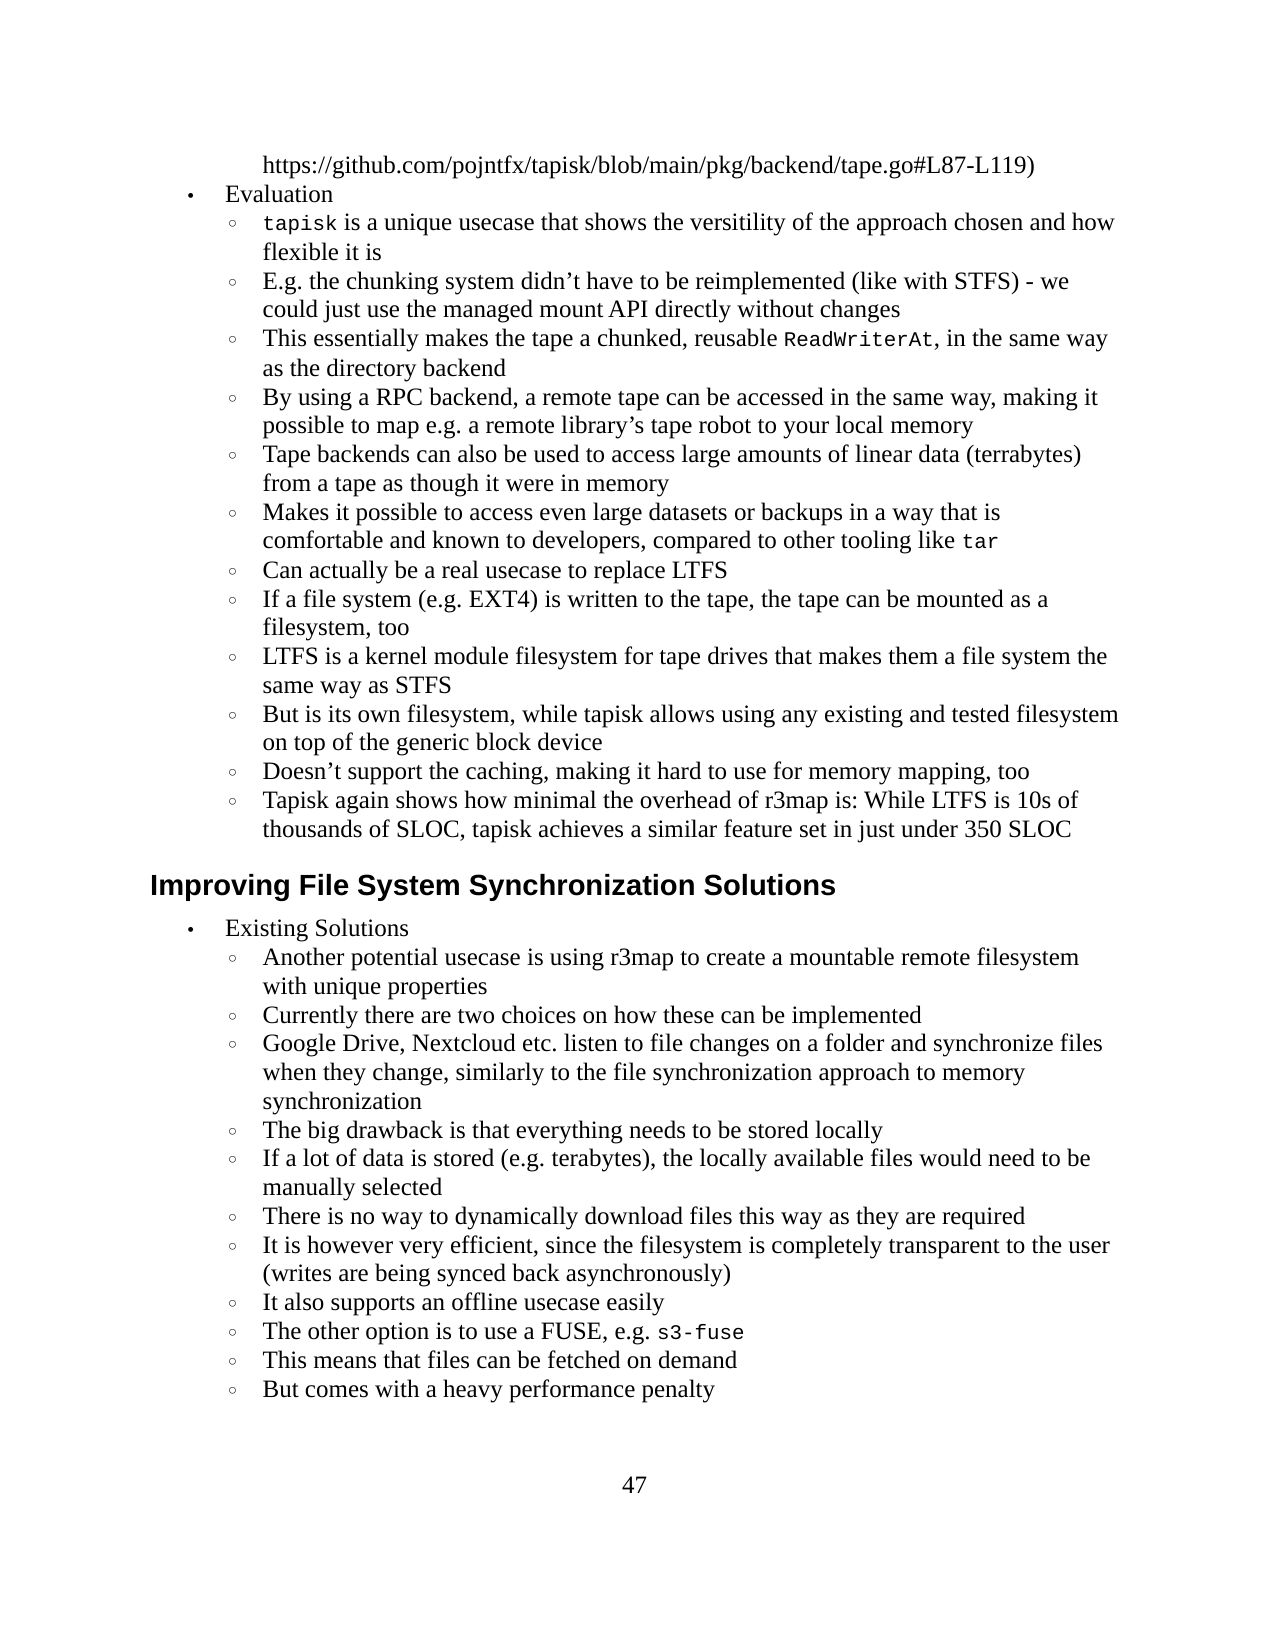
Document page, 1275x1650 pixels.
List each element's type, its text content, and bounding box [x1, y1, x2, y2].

list Makes it possible to access even large datasets or backups in a way that is comfortable and known to developers, compared to other tooling like tar [225, 497, 1125, 555]
list It is however very efficient, since the filesystem is completely transparent to the user (writes are being synced back asynchronously) [225, 1230, 1125, 1287]
list E.g. the chunking system didn’t have to be reimplemented (like with STFS) - we could just use the managed mount API directly without changes [225, 266, 1125, 323]
list Tapisk again shows how minimal the overhead of r3map is: While LTFS is 10s of thousands of SLOC, tapisk achieves a similar feature set in just under 350 SLOC [225, 785, 1125, 842]
list This means that files can be fetched on demand [225, 1346, 1125, 1374]
list tapisk is a unique usecase that shows the versitility of the approach chosen and how flexible it is [225, 207, 1125, 266]
list But is its own filesystem, while tapisk allows using any existing and tested filesystem on top of the generic block device [225, 699, 1125, 756]
list By using a RPC backend, a remote tape can be accessed in the same way, making it possible to map e.g. a remote library’s tape robot to your local memory [225, 382, 1125, 439]
list It also supports an offline usecase easily [225, 1287, 1125, 1316]
list The big drawback is that everything needs to be stored locally [225, 1115, 1125, 1143]
list Existing Solutions [187, 913, 1125, 942]
list If a lot of data is stored (e.g. terabytes), the locally available files would need to be manually selected [225, 1143, 1125, 1201]
list Can actually be a real usecase to replace LTFS [225, 555, 1125, 584]
list Another potential usecase is using r3map to create a mountable remote filesystem with unique properties [225, 942, 1125, 1000]
subtitle Improving File System Synchronization Solutions [150, 867, 1125, 901]
list If a file system (e.g. EXT4) is written to the tape, the tape can be mounted as a filesystem, too [225, 584, 1125, 641]
list https://github.com/pojntfx/tapisk/blob/main/pkg/backend/tape.go#L87-L119) [225, 150, 1125, 179]
list The other option is to use a FUSE, e.g. s3-fuse [225, 1316, 1125, 1346]
list LTFS is a kernel module filesystem for tape drives that makes them a file system the same way as STFS [225, 641, 1125, 699]
list Currently there are two choices on how these can be implemented [225, 1000, 1125, 1028]
list Doesn’t support the caching, making it hard to use for memory mapping, too [225, 756, 1125, 785]
list But comes with a heavy performance penalty [225, 1374, 1125, 1403]
list This essentially makes the tape a chunked, reusable ReadWriterAt, in the same way as the directory backend [225, 323, 1125, 382]
list There is no way to dynamically download files this way as they are required [225, 1201, 1125, 1230]
list Google Drive, Nextcloud etc. listen to file changes on a folder and synchronize files when they change, similarly to the file synchronization approach to memory synchronization [225, 1028, 1125, 1115]
list Evaluation [187, 179, 1125, 207]
list Tape backends can also be used to access large amounts of linear data (terrabytes) from a tape as though it were in memory [225, 439, 1125, 497]
